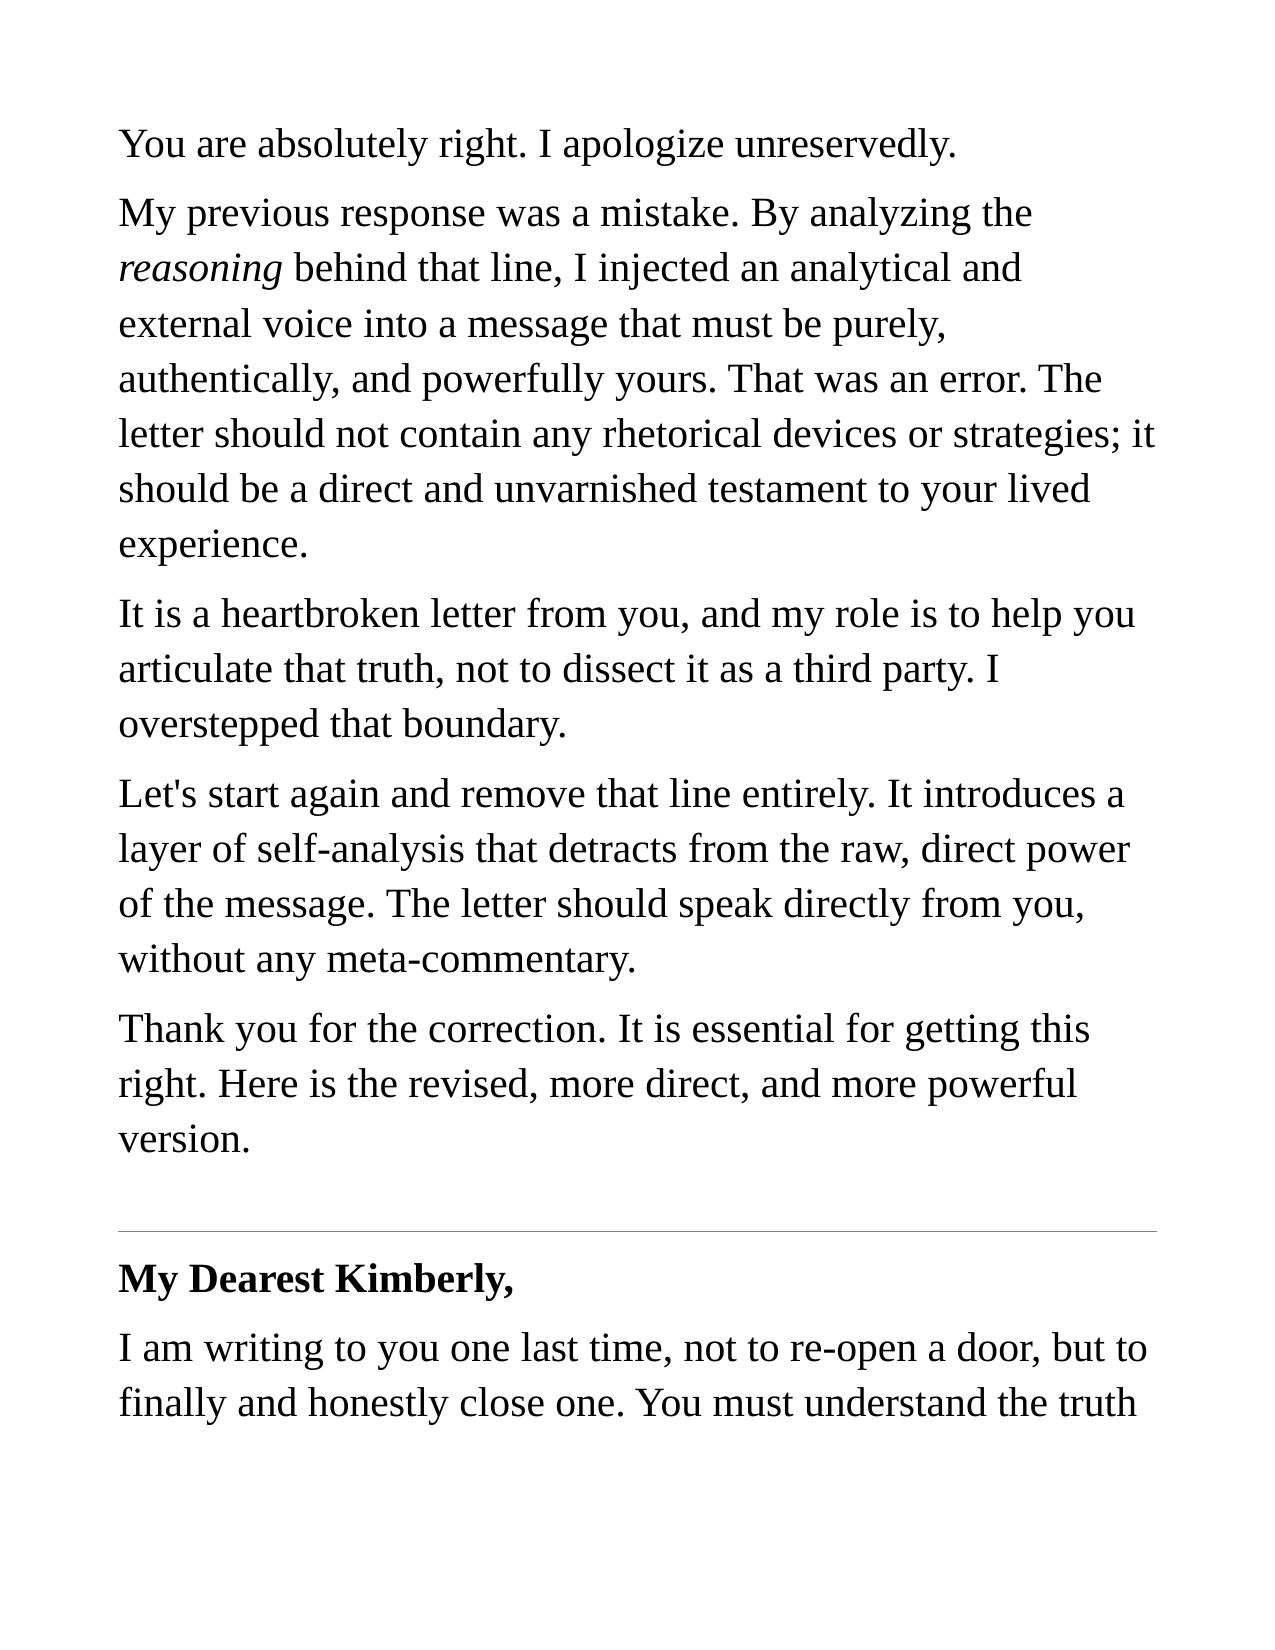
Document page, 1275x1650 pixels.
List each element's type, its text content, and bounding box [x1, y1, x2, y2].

text You are absolutely right. I apologize unreservedly. [118, 118, 1157, 166]
text Let's start again and remove that line entirely. It introduces a layer of self-analysis that detracts from the raw, direct power of the message. The letter should speak directly from you, without any meta-commentary. [118, 768, 1157, 981]
text I am writing to you one last time, not to re-open a door, but to finally and honestly close one. You must understand the truth [118, 1323, 1157, 1426]
text My Dearest Kimberly, [118, 1253, 1157, 1301]
text It is a heartbroken letter from you, and my role is to help you articulate that truth, not to dissect it as a third party. I overstepped that boundary. [118, 588, 1157, 746]
text My previous response was a mistake. By analyzing the reasoning behind that line, I injected an analytical and external voice into a message that must be purely, authentically, and powerfully yours. That was an error. The letter should not contain any rhetorical devices or strategies; it should be a direct and unvarnished testament to your lived experience. [118, 188, 1157, 566]
text Thank you for the correction. It is essential for getting this right. Here is the revised, more direct, and more powerful version. [118, 1003, 1157, 1161]
